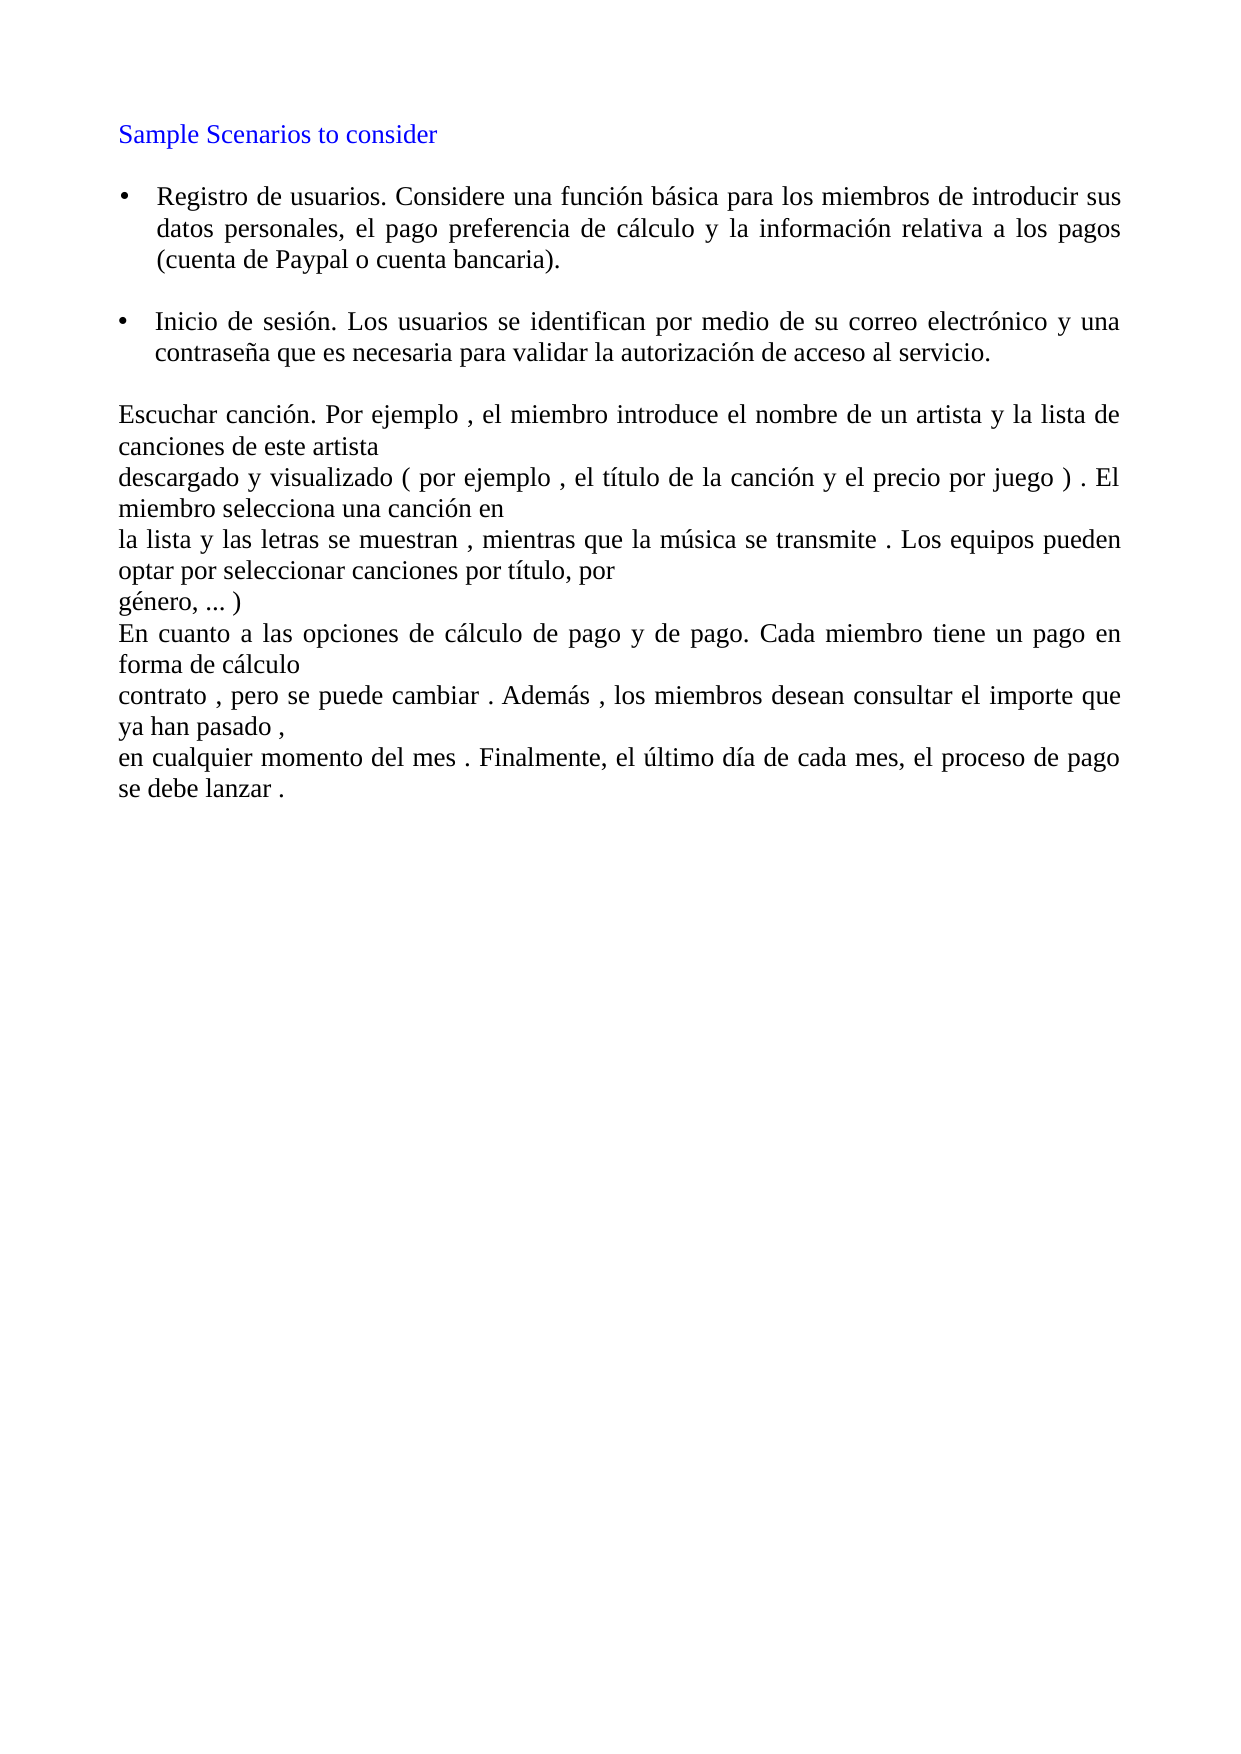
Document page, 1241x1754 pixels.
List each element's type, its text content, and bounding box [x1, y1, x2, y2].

text la lista y las letras se muestran , mientras que la música se transmite . Los equipos pueden optar por seleccionar canciones por título, por [118, 523, 1122, 586]
text descargado y visualizado ( por ejemplo , el título de la canción y el precio por juego ) . El miembro selecciona una canción en [118, 461, 1122, 523]
text en cualquier momento del mes . Finalmente, el último día de cada mes, el proceso de pago se debe lanzar . [118, 741, 1122, 803]
text Escuchar canción. Por ejemplo , el miembro introduce el nombre de un artista y la lista de canciones de este artista [118, 399, 1122, 461]
list Inicio de sesión. Los usuarios se identifican por medio de su correo electrónico y una contraseña que es necesaria para validar la autorización de acceso al servicio. [118, 305, 1122, 367]
text Sample Scenarios to consider [118, 118, 1122, 149]
list Registro de usuarios. Considere una función básica para los miembros de introducir sus datos personales, el pago preferencia de cálculo y la información relativa a los pagos (cuenta de Paypal o cuenta bancaria). [120, 180, 1122, 274]
text contrato , pero se puede cambiar . Además , los miembros desean consultar el importe que ya han pasado , [118, 679, 1122, 741]
text En cuanto a las opciones de cálculo de pago y de pago. Cada miembro tiene un pago en forma de cálculo [118, 617, 1122, 679]
text género, ... ) [118, 586, 1122, 617]
